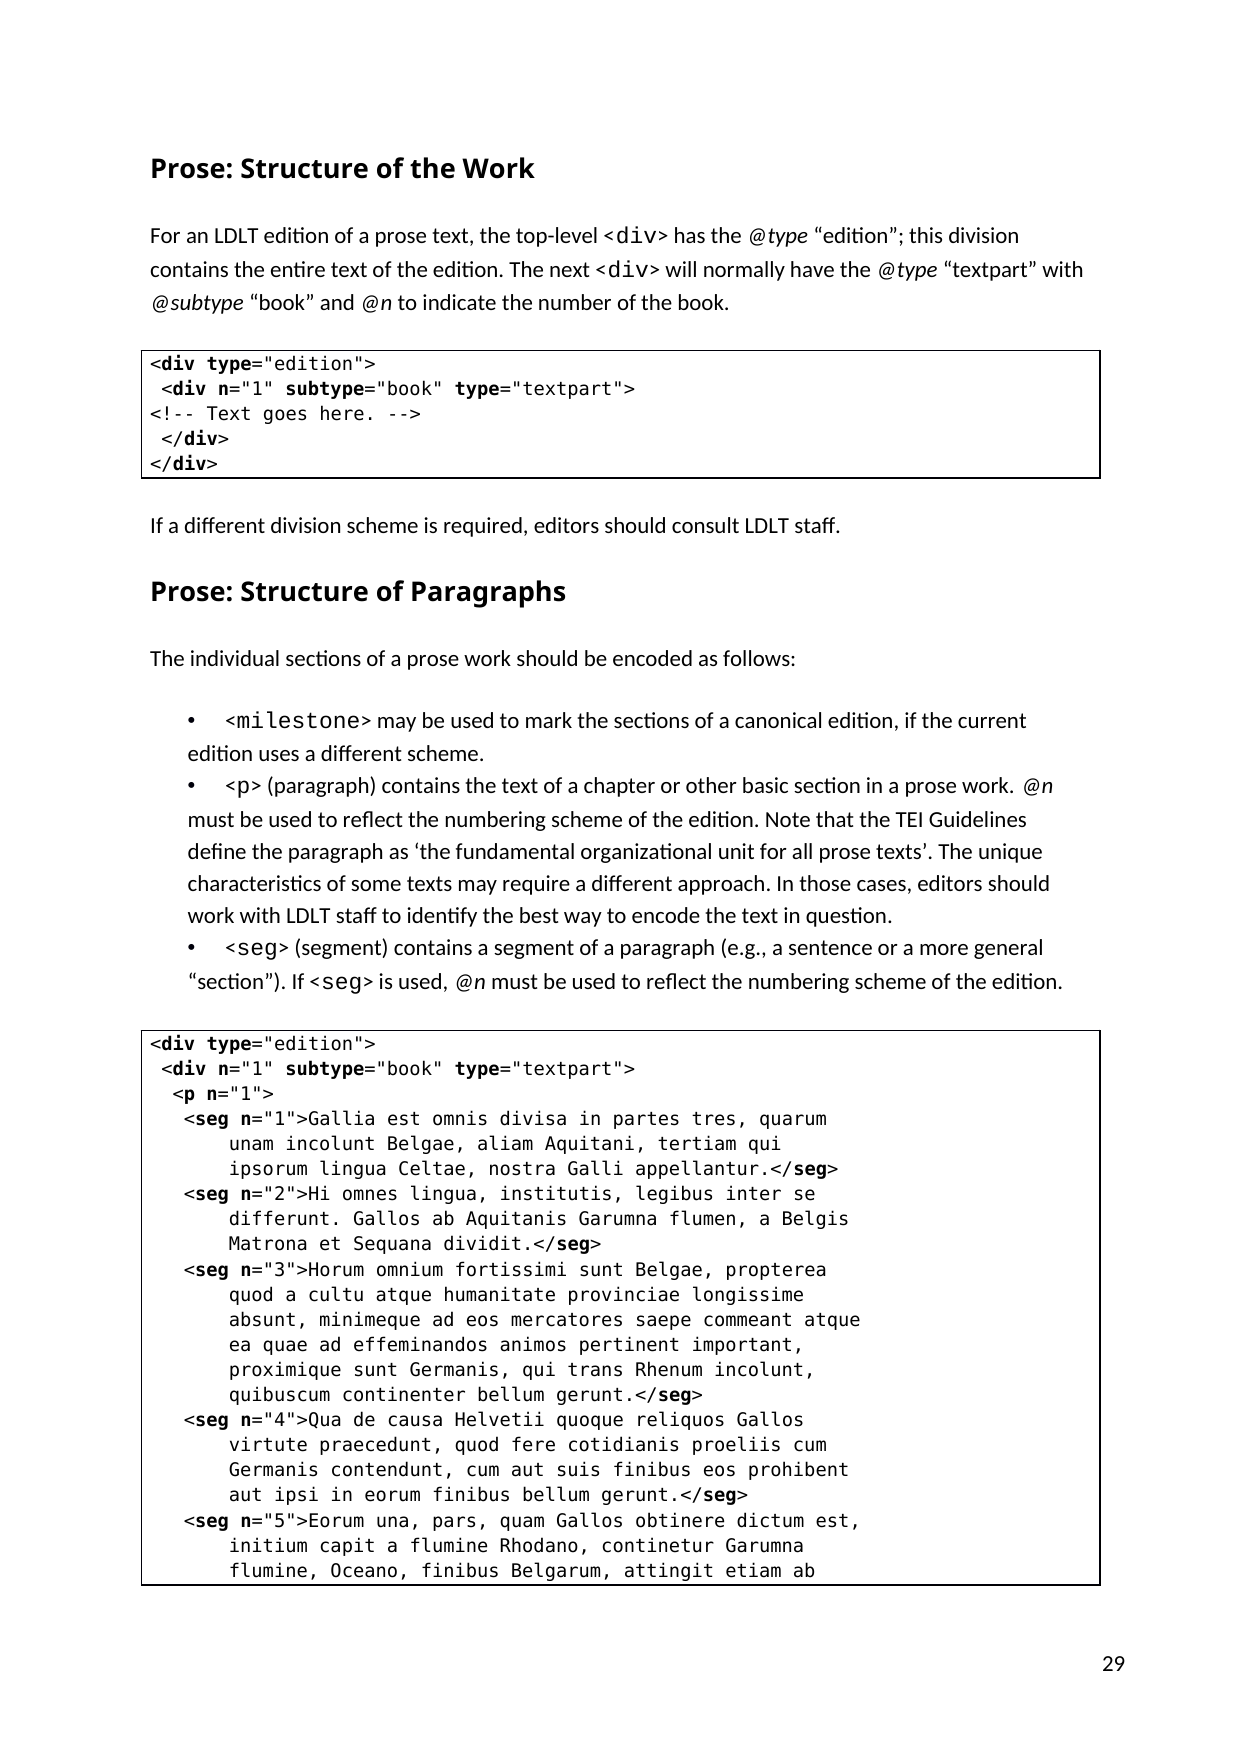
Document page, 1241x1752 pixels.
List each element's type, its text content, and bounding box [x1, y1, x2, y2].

text For an LDLT edition of a prose text, the top-level <div> has the @type “edition”; this division contains the entire text of the edition. The next <div> will normally have the @type “textpart” with @subtype “book” and @n to indicate the number of the book. [150, 222, 1090, 316]
text If a different division scheme is required, editors should consult LDLT staff. [150, 512, 1090, 539]
subtitle Prose: Structure of the Work [150, 150, 1090, 187]
list <seg> (segment) contains a segment of a paragraph (e.g., a sentence or a more general “section”). If <seg> is used, @n must be used to reflect the numbering scheme of the edition. [187, 933, 1090, 996]
text The individual sections of a prose work should be encoded as follows: [150, 644, 1090, 672]
subtitle Prose: Structure of Paragraphs [150, 573, 1090, 610]
list <p> (paragraph) contains the text of a chapter or other basic section in a prose work. @n must be used to reflect the numbering scheme of the edition. Note that the TEI Guidelines define the paragraph as ‘the fundamental organizational unit for all prose texts’. The unique characteristics of some texts may require a different approach. In those cases, editors should work with LDLT staff to identify the best way to encode the text in question. [187, 771, 1090, 929]
list <milestone> may be used to mark the sections of a canonical edition, if the current edition uses a different scheme. [187, 706, 1090, 767]
text <div type="edition"> <div n="1" subtype="book" type="textpart"> <!-- Text goes here. --> </div> </div> [142, 351, 1099, 477]
text <div type="edition"> <div n="1" subtype="book" type="textpart"> <p n="1"> <seg n="1">Gallia est omnis divisa in partes tres, quarum unam incolunt Belgae, aliam Aquitani, tertiam qui ipsorum lingua Celtae, nostra Galli appellantur.</seg> <seg n="2">Hi omnes lingua, institutis, legibus inter se differunt. Gallos ab Aquitanis Garumna flumen, a Belgis Matrona et Sequana dividit.</seg> <seg n="3">Horum omnium fortissimi sunt Belgae, propterea quod a cultu atque humanitate provinciae longissime absunt, minimeque ad eos mercatores saepe commeant atque ea quae ad effeminandos animos pertinent important, proximique sunt Germanis, qui trans Rhenum incolunt, quibuscum continenter bellum gerunt.</seg> <seg n="4">Qua de causa Helvetii quoque reliquos Gallos virtute praecedunt, quod fere cotidianis proeliis cum Germanis contendunt, cum aut suis finibus eos prohibent aut ipsi in eorum finibus bellum gerunt.</seg> <seg n="5">Eorum una, pars, quam Gallos obtinere dictum est, initium capit a flumine Rhodano, continetur Garumna flumine, Oceano, finibus Belgarum, attingit etiam ab [142, 1031, 1099, 1584]
